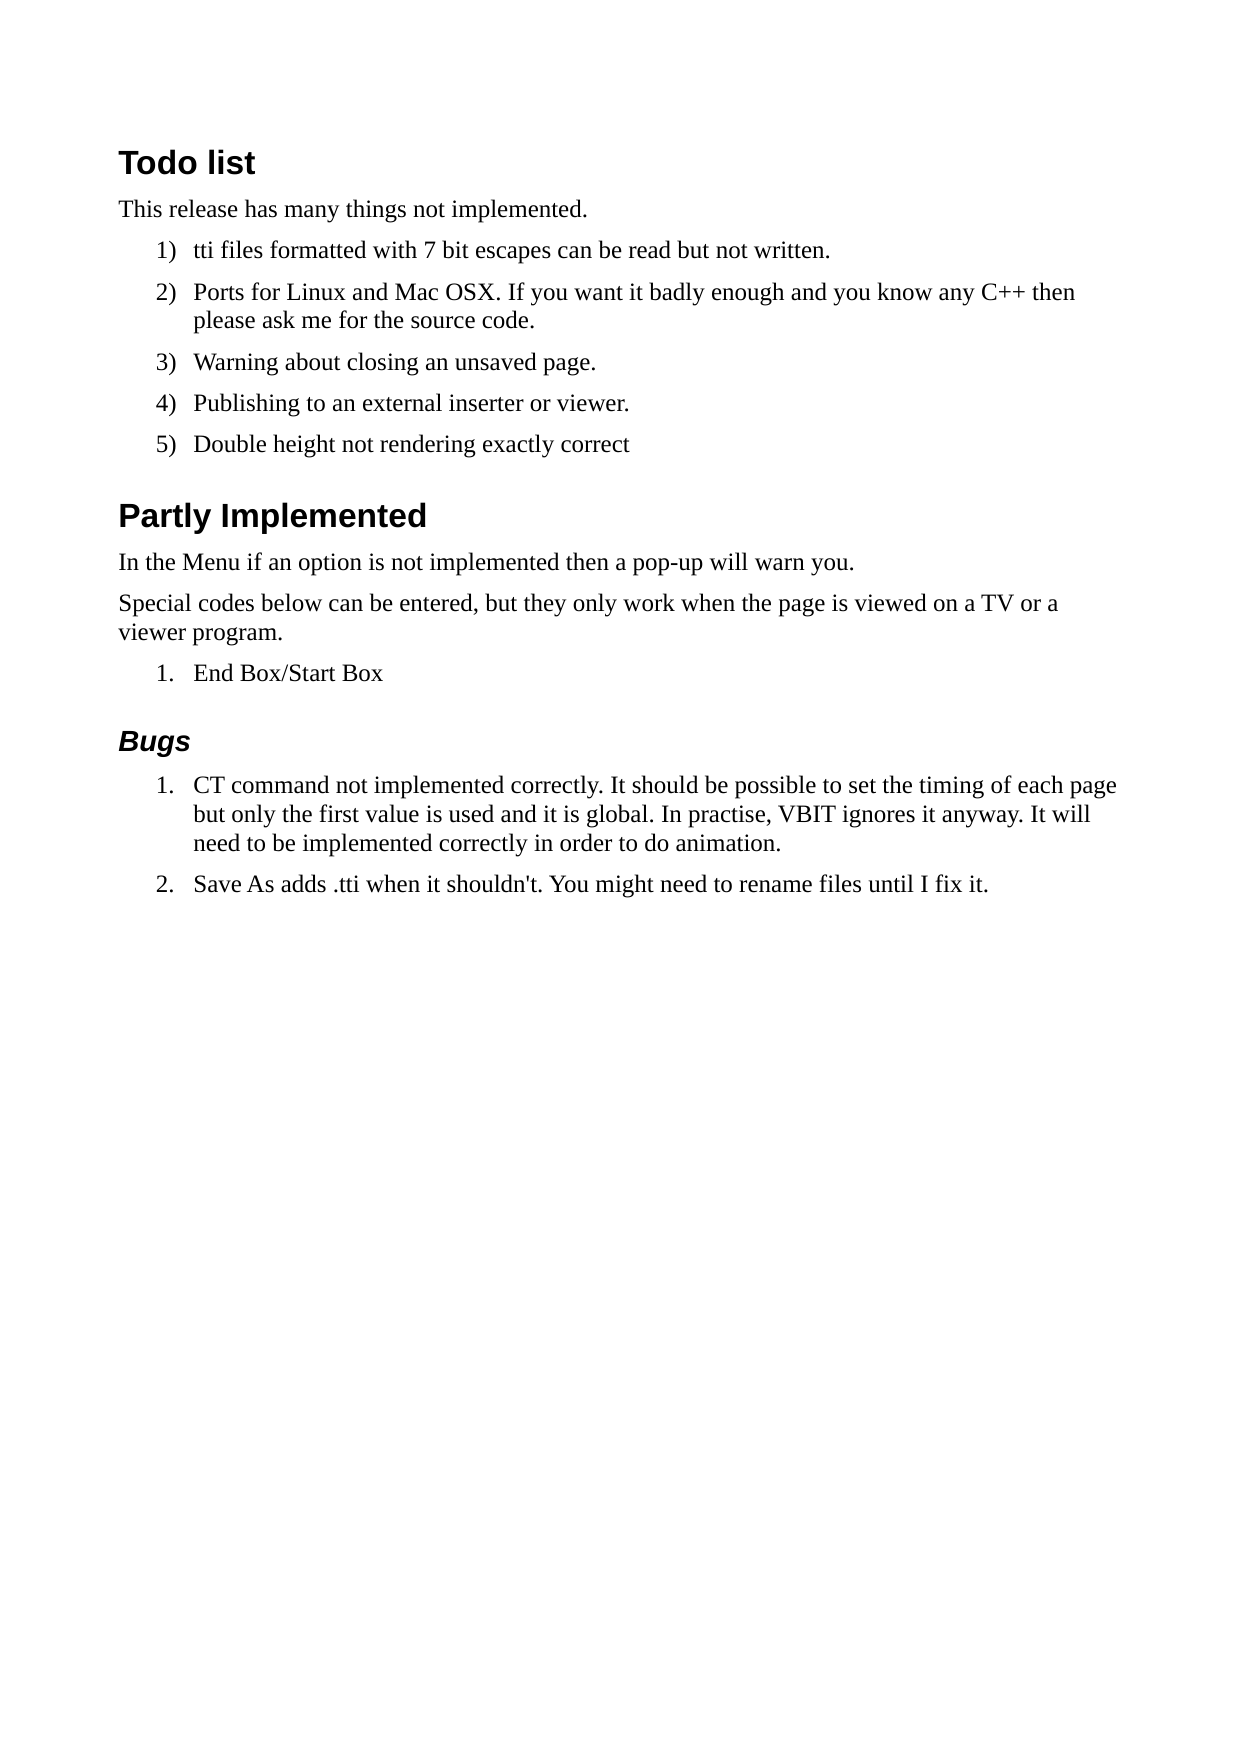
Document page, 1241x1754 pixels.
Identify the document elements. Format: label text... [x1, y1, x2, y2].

text This release has many things not implemented. [118, 194, 1122, 223]
text In the Menu if an option is not implemented then a pop-up will warn you. [118, 547, 1122, 575]
list CT command not implemented correctly. It should be possible to set the timing of each page but only the first value is used and it is global. In practise, VBIT ignores it anyway. It will need to be implemented correctly in order to do animation. [156, 770, 1122, 856]
subtitle Bugs [118, 724, 1122, 758]
list Warning about closing an unsaved page. [156, 347, 1122, 376]
text Special codes below can be entered, but they only work when the page is viewed on a TV or a viewer program. [118, 588, 1122, 645]
list Ports for Linux and Mac OSX. If you want it badly enough and you know any C++ then please ask me for the source code. [156, 277, 1122, 334]
subtitle Todo list [118, 143, 1122, 182]
list tti files formatted with 7 bit escapes can be read but not written. [156, 236, 1122, 264]
list End Box/Start Box [156, 658, 1122, 687]
subtitle Partly Implemented [118, 496, 1122, 534]
list Save As adds .tti when it shouldn't. You might need to rename files until I fix it. [156, 869, 1122, 898]
list Double height not rendering exactly correct [156, 429, 1122, 458]
list Publishing to an external inserter or viewer. [156, 388, 1122, 417]
